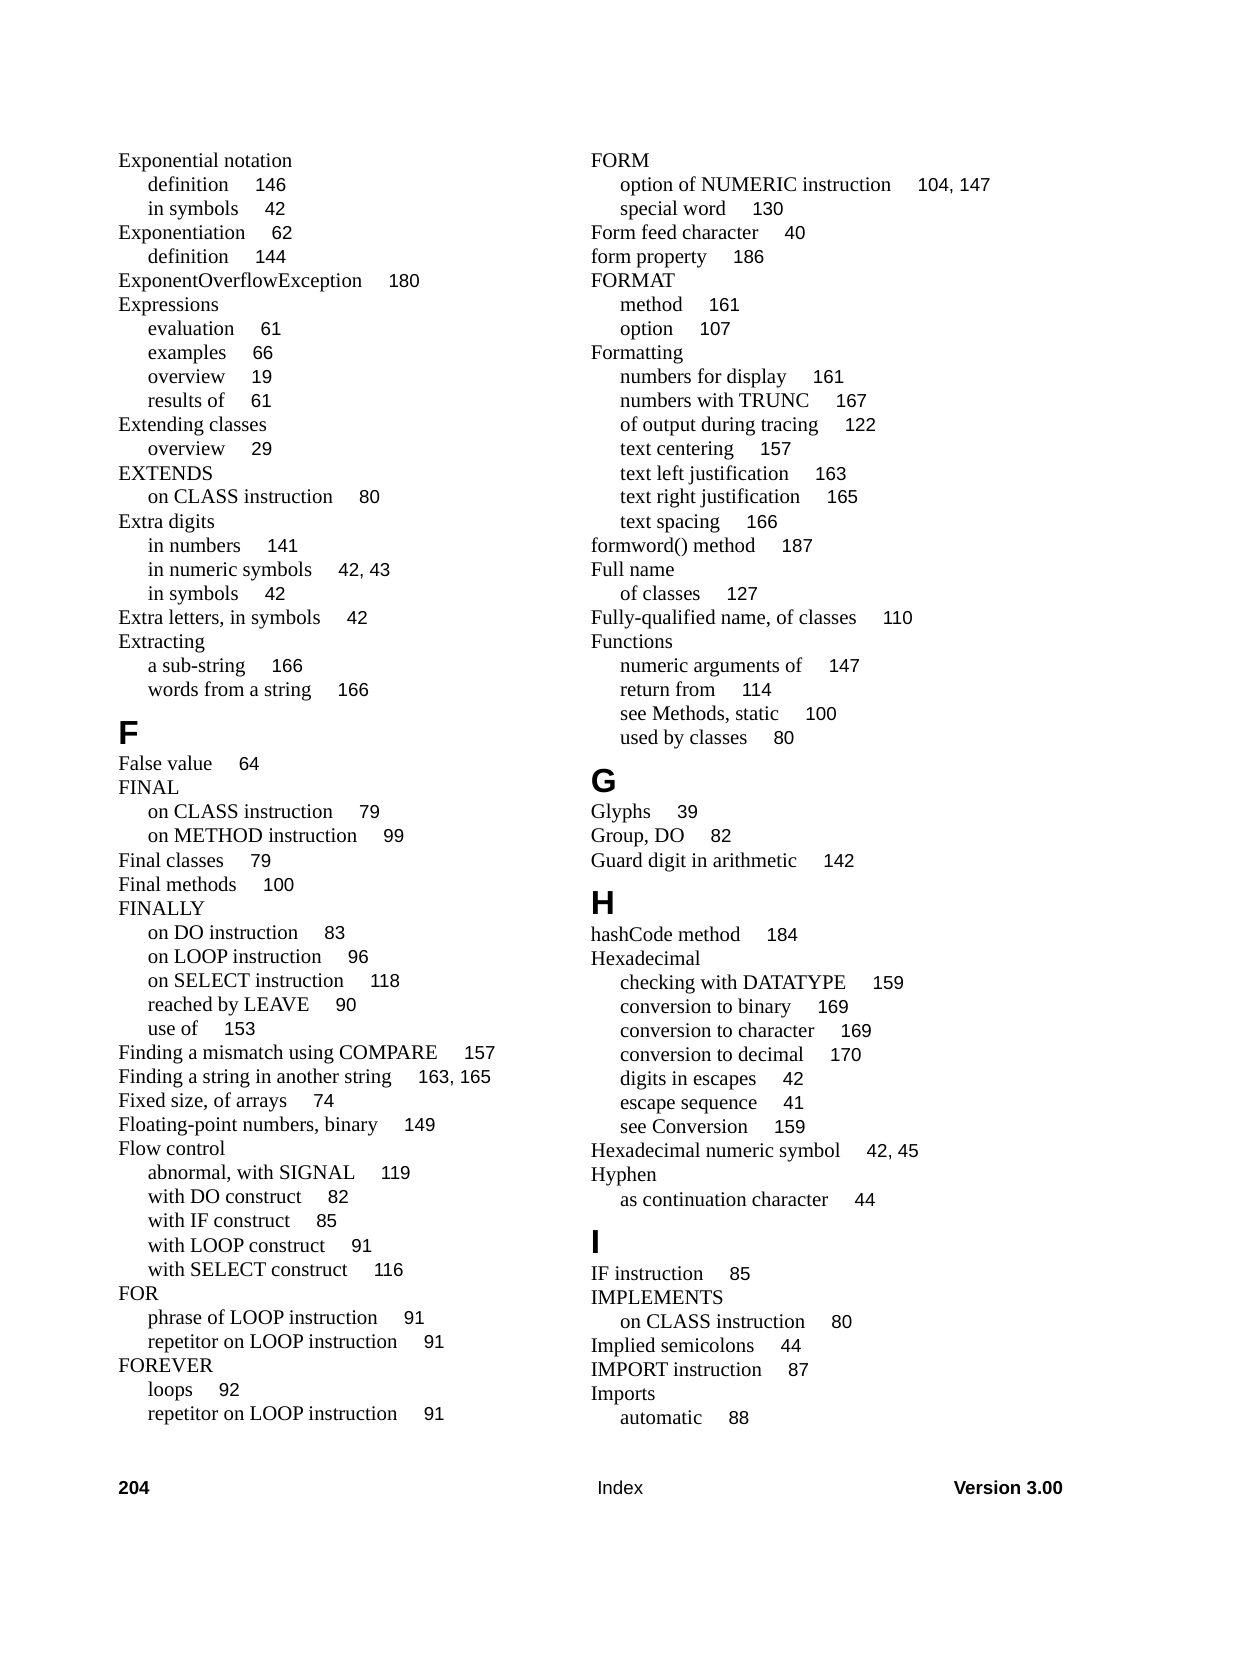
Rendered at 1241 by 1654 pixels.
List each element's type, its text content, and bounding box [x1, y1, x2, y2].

text text spacing 166 [620, 508, 1063, 533]
text on CLASS instruction 80 [620, 1309, 1063, 1333]
text Functions [591, 629, 1063, 653]
text Exponential notation [118, 148, 591, 172]
text overview 19 [148, 364, 591, 388]
text option 107 [620, 316, 1063, 340]
text with LOOP construct 91 [148, 1232, 591, 1257]
text Finding a string in another string 163, 165 [118, 1064, 591, 1088]
text F [118, 713, 591, 751]
text FOREVER [118, 1353, 591, 1377]
text repetitor on LOOP instruction 91 [148, 1329, 591, 1353]
text on METHOD instruction 99 [148, 823, 591, 847]
text Extra letters, in symbols 42 [118, 605, 591, 629]
text Floating-point numbers, binary 149 [118, 1112, 591, 1136]
text IF instruction 85 [591, 1261, 1063, 1285]
text IMPLEMENTS [591, 1285, 1063, 1309]
text form property 186 [591, 244, 1063, 268]
text numeric arguments of 147 [620, 653, 1063, 677]
text conversion to binary 169 [620, 994, 1063, 1018]
text text left justification 163 [620, 460, 1063, 484]
text as continuation character 44 [620, 1186, 1063, 1211]
text Final classes 79 [118, 847, 591, 872]
text FINAL [118, 775, 591, 799]
text Fixed size, of arrays 74 [118, 1088, 591, 1112]
text numbers for display 161 [620, 364, 1063, 388]
text on DO instruction 83 [148, 920, 591, 944]
text Extra digits [118, 508, 591, 533]
text FINALLY [118, 896, 591, 920]
text Finding a mismatch using COMPARE 157 [118, 1040, 591, 1064]
text with IF construct 85 [148, 1208, 591, 1232]
text with SELECT construct 116 [148, 1257, 591, 1281]
text words from a string 166 [148, 677, 591, 701]
text FORM [591, 148, 1063, 172]
text Formatting [591, 340, 1063, 364]
text definition 144 [148, 244, 591, 268]
text see Conversion 159 [620, 1114, 1063, 1138]
text Exponentiation 62 [118, 220, 591, 244]
text a sub-string 166 [148, 653, 591, 677]
text Extending classes [118, 412, 591, 436]
text G [591, 761, 1063, 799]
text formword() method 187 [591, 533, 1063, 557]
text automatic 88 [620, 1405, 1063, 1429]
text ExponentOverflowException 180 [118, 268, 591, 292]
text in symbols 42 [148, 581, 591, 605]
text text centering 157 [620, 436, 1063, 460]
text on CLASS instruction 80 [148, 484, 591, 508]
text on SELECT instruction 118 [148, 968, 591, 992]
text reached by LEAVE 90 [148, 992, 591, 1016]
text results of 61 [148, 388, 591, 412]
text return from 114 [620, 677, 1063, 701]
text loops 92 [148, 1377, 591, 1401]
text abnormal, with SIGNAL 119 [148, 1160, 591, 1184]
text Expressions [118, 292, 591, 316]
text Extracting [118, 629, 591, 653]
text method 161 [620, 292, 1063, 316]
text conversion to decimal 170 [620, 1042, 1063, 1066]
text of classes 127 [620, 581, 1063, 605]
text Flow control [118, 1136, 591, 1160]
text Full name [591, 557, 1063, 581]
text definition 146 [148, 172, 591, 196]
text overview 29 [148, 436, 591, 460]
text checking with DATATYPE 159 [620, 970, 1063, 994]
text False value 64 [118, 751, 591, 775]
text Implied semicolons 44 [591, 1333, 1063, 1357]
text Imports [591, 1381, 1063, 1405]
text on LOOP instruction 96 [148, 944, 591, 968]
text EXTENDS [118, 460, 591, 484]
text on CLASS instruction 79 [148, 799, 591, 823]
text Form feed character 40 [591, 220, 1063, 244]
text conversion to character 169 [620, 1018, 1063, 1042]
text numbers with TRUNC 167 [620, 388, 1063, 412]
text special word 130 [620, 196, 1063, 220]
text Final methods 100 [118, 872, 591, 896]
text in symbols 42 [148, 196, 591, 220]
text in numeric symbols 42, 43 [148, 557, 591, 581]
text with DO construct 82 [148, 1184, 591, 1208]
text text right justification 165 [620, 484, 1063, 508]
text examples 66 [148, 340, 591, 364]
text H [591, 883, 1063, 922]
text escape sequence 41 [620, 1090, 1063, 1114]
text FORMAT [591, 268, 1063, 292]
text FOR [118, 1281, 591, 1305]
text Hexadecimal numeric symbol 42, 45 [591, 1138, 1063, 1162]
text of output during tracing 122 [620, 412, 1063, 436]
text Group, DO 82 [591, 823, 1063, 847]
text phrase of LOOP instruction 91 [148, 1305, 591, 1329]
text Guard digit in arithmetic 142 [591, 847, 1063, 872]
text Hexadecimal [591, 946, 1063, 970]
text evaluation 61 [148, 316, 591, 340]
text Hyphen [591, 1162, 1063, 1186]
text see Methods, static 100 [620, 701, 1063, 725]
text use of 153 [148, 1016, 591, 1040]
text I [591, 1222, 1063, 1261]
text option of NUMERIC instruction 104, 147 [620, 172, 1063, 196]
text IMPORT instruction 87 [591, 1357, 1063, 1381]
text hashCode method 184 [591, 922, 1063, 946]
text digits in escapes 42 [620, 1066, 1063, 1090]
text in numbers 141 [148, 533, 591, 557]
text Glyphs 39 [591, 799, 1063, 823]
text Fully-qualified name, of classes 110 [591, 605, 1063, 629]
text used by classes 80 [620, 725, 1063, 749]
text repetitor on LOOP instruction 91 [148, 1401, 591, 1425]
